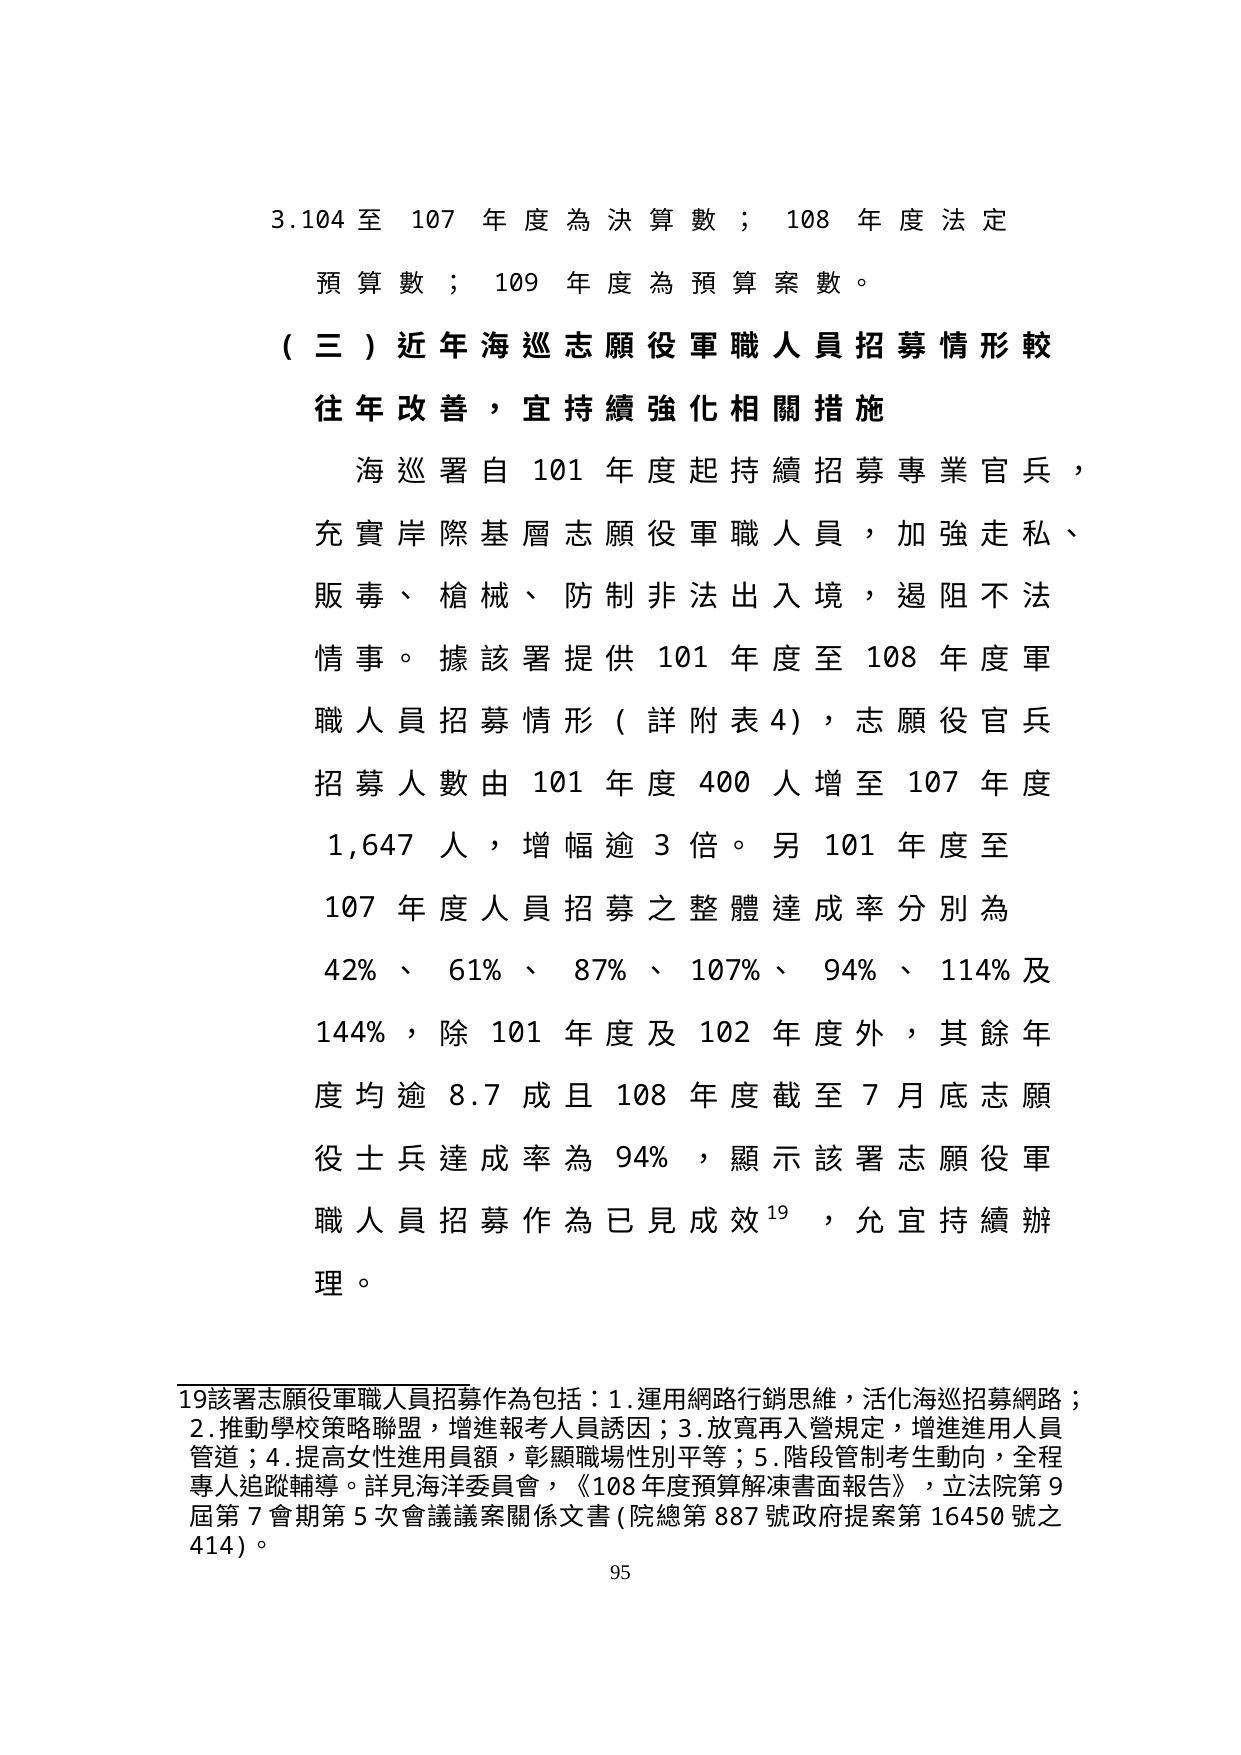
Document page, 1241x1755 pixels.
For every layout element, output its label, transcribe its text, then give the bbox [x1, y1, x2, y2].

text 3.104至107年度為決算數；108年度法定預算數；109年度為預算案數。 [261, 177, 1057, 302]
text 該署志願役軍職人員招募作為包括：1.運用網路行銷思維，活化海巡招募網路；2.推動學校策略聯盟，增進報考人員誘因；3.放寬再入營規定，增進進用人員管道；4.提高女性進用員額，彰顯職場性別平等；5.階段管制考生動向，全程專人追蹤輔導。詳見海洋委員會，《108年度預算解凍書面報告》，立法院第9屆第7會期第5次會議議案關係文書(院總第887號政府提案第16450號之414)。 [177, 1385, 1063, 1560]
text 海巡署自101年度起持續招募專業官兵，充實岸際基層志願役軍職人員，加強走私、販毒、槍械、防制非法出入境，遏阻不法情事。據該署提供101年度至108年度軍職人員招募情形(詳附表4)，志願役官兵招募人數由101年度400人增至107年度1,647人，增幅逾3倍。另101年度至107年度人員招募之整體達成率分別為42%、61%、87%、107%、94%、114%及144%，除101年度及102年度外，其餘年度均逾8.7成且108年度截至7月底志願役士兵達成率為94%，顯示該署志願役軍職人員招募作為已見成效，允宜持續辦理。 [271, 427, 1058, 1302]
text (三)近年海巡志願役軍職人員招募情形較往年改善，宜持續強化相關措施 [242, 302, 1058, 427]
